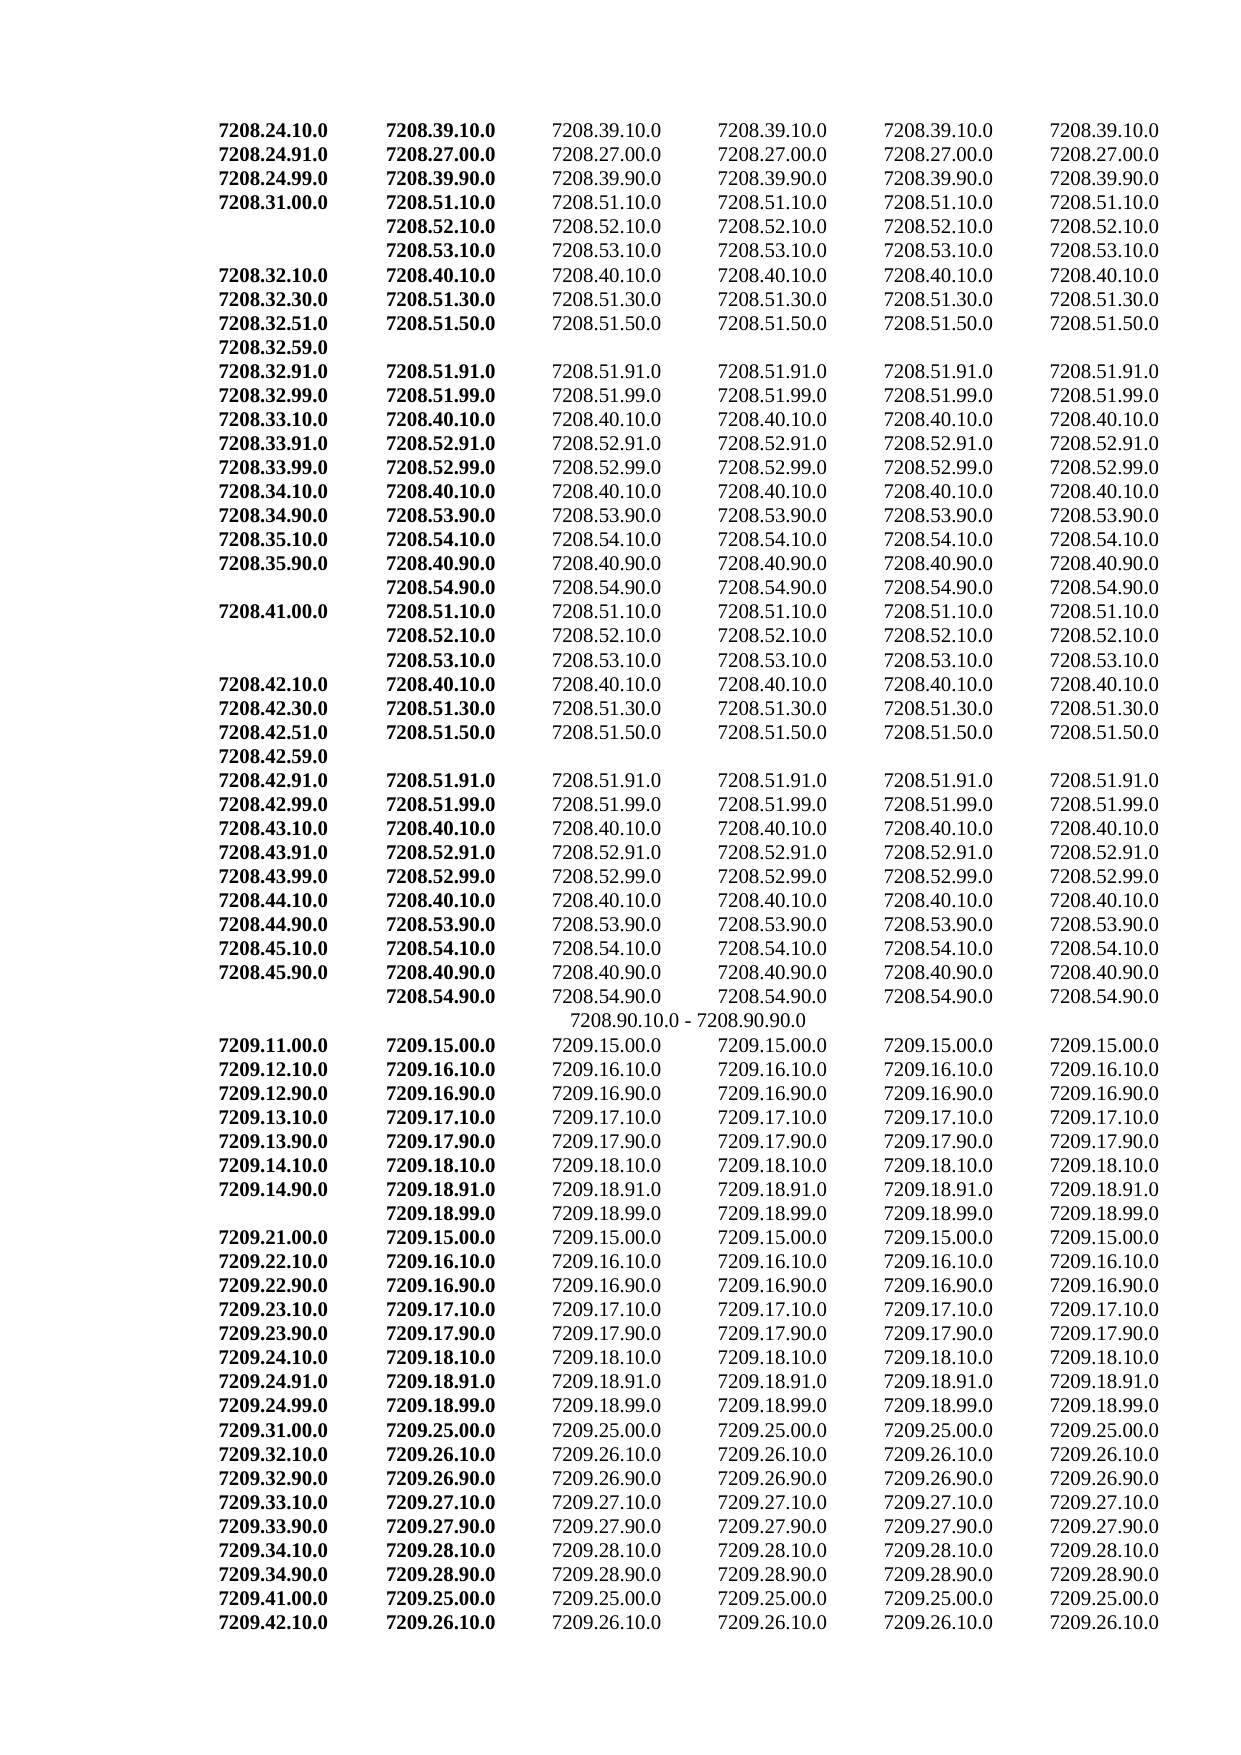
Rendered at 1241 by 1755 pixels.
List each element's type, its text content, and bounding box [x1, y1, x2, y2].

table_cell 7209.22.10.0 [189, 1249, 357, 1273]
table_cell 7209.32.90.0 [189, 1466, 357, 1490]
table_cell 7208.40.10.0 [689, 479, 855, 503]
table_cell 7208.39.10.0 [855, 118, 1021, 142]
table_cell 7209.12.10.0 [189, 1057, 357, 1081]
table_cell 7209.25.00.0 [689, 1418, 855, 1442]
table_cell 7208.40.90.0 [689, 960, 855, 984]
table_cell 7208.53.10.0 [358, 648, 523, 672]
table_cell 7208.51.10.0 [523, 190, 689, 214]
table_cell 7208.40.90.0 [855, 960, 1021, 984]
table_cell 7208.53.10.0 [523, 648, 689, 672]
table_cell 7209.28.90.0 [358, 1562, 523, 1586]
table_cell 7208.54.90.0 [1021, 575, 1187, 599]
table_cell 7209.16.10.0 [523, 1249, 689, 1273]
table_cell 7208.51.30.0 [689, 696, 855, 720]
table_cell 7208.40.90.0 [689, 551, 855, 575]
table_cell 7208.52.91.0 [1021, 431, 1187, 455]
table_cell 7209.26.90.0 [523, 1466, 689, 1490]
table_cell 7209.27.90.0 [855, 1514, 1021, 1538]
table_cell 7209.15.00.0 [523, 1033, 689, 1057]
table_cell 7209.18.10.0 [689, 1345, 855, 1369]
table_cell 7208.51.91.0 [855, 359, 1021, 383]
table_cell 7208.27.00.0 [855, 142, 1021, 166]
table_cell 7208.51.99.0 [855, 383, 1021, 407]
table_cell 7208.40.10.0 [689, 816, 855, 840]
table_cell 7209.16.10.0 [855, 1057, 1021, 1081]
table_cell 7209.18.10.0 [1021, 1345, 1187, 1369]
table_cell 7209.18.91.0 [358, 1369, 523, 1393]
table_cell [689, 335, 855, 359]
table_cell 7209.18.10.0 [689, 1153, 855, 1177]
table_cell 7208.32.59.0 [189, 335, 357, 359]
table_cell 7208.40.90.0 [523, 960, 689, 984]
table_cell 7208.40.10.0 [523, 479, 689, 503]
table_cell 7209.18.99.0 [1021, 1394, 1187, 1417]
table_cell 7208.54.90.0 [689, 575, 855, 599]
table_cell [855, 335, 1021, 359]
table_cell 7209.16.10.0 [689, 1057, 855, 1081]
table_cell [523, 335, 689, 359]
table_cell 7209.15.00.0 [689, 1225, 855, 1249]
table_cell 7208.52.99.0 [1021, 455, 1187, 479]
table_cell 7209.24.10.0 [189, 1345, 357, 1369]
table_cell 7209.18.99.0 [855, 1394, 1021, 1417]
table_cell 7208.45.10.0 [189, 936, 357, 960]
table_cell 7208.39.90.0 [1021, 166, 1187, 190]
table_cell 7208.52.99.0 [689, 864, 855, 888]
table_cell 7208.40.10.0 [689, 263, 855, 287]
table_cell 7208.51.91.0 [689, 768, 855, 792]
table_cell [189, 624, 357, 647]
table_cell 7208.40.90.0 [1021, 960, 1187, 984]
table_cell 7208.24.10.0 [189, 118, 357, 142]
table_cell 7208.51.10.0 [358, 599, 523, 623]
table_cell 7209.16.90.0 [523, 1081, 689, 1105]
table_cell 7208.51.30.0 [1021, 696, 1187, 720]
table_cell 7209.17.90.0 [689, 1129, 855, 1153]
table_cell 7208.51.99.0 [689, 792, 855, 816]
table_cell 7208.51.30.0 [523, 696, 689, 720]
table_cell 7208.51.30.0 [855, 696, 1021, 720]
table_cell 7208.51.99.0 [523, 792, 689, 816]
table_cell [358, 335, 523, 359]
table_cell 7208.54.10.0 [1021, 936, 1187, 960]
table_cell 7209.26.10.0 [358, 1442, 523, 1466]
table_cell 7208.27.00.0 [689, 142, 855, 166]
table_cell 7208.35.90.0 [189, 551, 357, 575]
table_cell 7209.26.90.0 [358, 1466, 523, 1490]
table_cell 7208.34.10.0 [189, 479, 357, 503]
table_cell 7208.40.10.0 [358, 816, 523, 840]
table_cell 7208.41.00.0 [189, 599, 357, 623]
table_cell 7209.24.91.0 [189, 1369, 357, 1393]
table_cell 7208.51.10.0 [855, 599, 1021, 623]
table_cell 7209.26.10.0 [1021, 1610, 1187, 1634]
table_cell 7209.28.10.0 [855, 1538, 1021, 1562]
table_cell 7208.53.90.0 [689, 912, 855, 936]
table_cell 7209.15.00.0 [1021, 1033, 1187, 1057]
table_cell 7209.25.00.0 [1021, 1586, 1187, 1610]
table_cell 7208.51.99.0 [523, 383, 689, 407]
table_cell 7208.53.10.0 [1021, 648, 1187, 672]
table_cell 7209.16.10.0 [1021, 1249, 1187, 1273]
table_cell 7209.18.91.0 [1021, 1369, 1187, 1393]
table_cell 7209.26.10.0 [523, 1442, 689, 1466]
table_cell 7208.40.10.0 [1021, 407, 1187, 431]
table_cell 7209.25.00.0 [855, 1418, 1021, 1442]
table_cell 7208.40.10.0 [523, 263, 689, 287]
table_cell 7208.54.90.0 [523, 984, 689, 1008]
table_cell 7208.53.90.0 [689, 503, 855, 527]
table_cell 7208.51.50.0 [523, 311, 689, 335]
table_cell 7209.27.90.0 [1021, 1514, 1187, 1538]
table_cell 7208.40.10.0 [855, 816, 1021, 840]
table_cell 7208.51.91.0 [1021, 359, 1187, 383]
table_cell 7208.52.99.0 [358, 864, 523, 888]
table_cell 7208.51.50.0 [855, 311, 1021, 335]
table_cell 7208.35.10.0 [189, 527, 357, 551]
table_cell 7208.54.90.0 [523, 575, 689, 599]
table_cell 7208.53.90.0 [523, 912, 689, 936]
table_cell 7209.17.10.0 [1021, 1297, 1187, 1321]
table_cell 7209.15.00.0 [523, 1225, 689, 1249]
table_cell 7208.52.91.0 [358, 431, 523, 455]
table_cell 7209.25.00.0 [523, 1418, 689, 1442]
table_cell 7209.18.91.0 [689, 1369, 855, 1393]
table_cell [1021, 744, 1187, 768]
table_cell 7209.18.99.0 [855, 1201, 1021, 1225]
table_cell 7208.40.10.0 [523, 407, 689, 431]
table_cell 7208.33.99.0 [189, 455, 357, 479]
table_cell 7209.17.10.0 [523, 1297, 689, 1321]
table_cell 7209.15.00.0 [855, 1033, 1021, 1057]
table_cell 7208.42.99.0 [189, 792, 357, 816]
table_cell 7208.39.90.0 [358, 166, 523, 190]
table_cell 7208.51.30.0 [1021, 287, 1187, 311]
table_cell 7209.41.00.0 [189, 1586, 357, 1610]
table_cell 7208.51.99.0 [689, 383, 855, 407]
table_cell [689, 744, 855, 768]
table_cell 7208.42.91.0 [189, 768, 357, 792]
table_cell 7209.17.90.0 [1021, 1321, 1187, 1345]
table_cell 7208.54.10.0 [689, 527, 855, 551]
table_cell 7209.16.10.0 [1021, 1057, 1187, 1081]
table_cell 7208.43.99.0 [189, 864, 357, 888]
table_cell 7208.52.10.0 [689, 624, 855, 647]
table_cell 7209.17.10.0 [358, 1297, 523, 1321]
table_cell 7208.39.10.0 [358, 118, 523, 142]
table_cell 7208.51.99.0 [1021, 383, 1187, 407]
table_cell 7208.32.30.0 [189, 287, 357, 311]
table_cell 7209.15.00.0 [358, 1033, 523, 1057]
table_cell 7208.54.10.0 [523, 936, 689, 960]
table_cell 7209.17.10.0 [855, 1297, 1021, 1321]
table_cell 7208.40.90.0 [523, 551, 689, 575]
table_cell 7208.51.50.0 [358, 720, 523, 744]
table_cell 7209.16.10.0 [523, 1057, 689, 1081]
table_cell 7208.40.10.0 [1021, 672, 1187, 696]
table_cell 7208.54.90.0 [358, 984, 523, 1008]
table_cell 7209.25.00.0 [358, 1418, 523, 1442]
table_cell 7208.52.10.0 [1021, 214, 1187, 238]
table_cell 7209.18.10.0 [855, 1153, 1021, 1177]
table_cell 7209.16.90.0 [855, 1273, 1021, 1297]
table_cell 7208.53.10.0 [689, 239, 855, 262]
table_cell 7209.18.10.0 [855, 1345, 1021, 1369]
table_cell 7209.26.10.0 [689, 1610, 855, 1634]
table_cell [189, 984, 357, 1008]
table_cell 7208.52.91.0 [855, 840, 1021, 864]
table_cell 7208.53.10.0 [855, 239, 1021, 262]
table_cell 7209.17.90.0 [689, 1321, 855, 1345]
table_cell 7209.24.99.0 [189, 1394, 357, 1417]
table_cell 7208.40.10.0 [523, 816, 689, 840]
table_cell 7209.26.10.0 [1021, 1442, 1187, 1466]
table_cell 7208.44.10.0 [189, 888, 357, 912]
table_cell 7209.28.90.0 [523, 1562, 689, 1586]
table_cell 7209.18.99.0 [523, 1201, 689, 1225]
table_cell 7208.54.10.0 [855, 936, 1021, 960]
table_cell 7209.42.10.0 [189, 1610, 357, 1634]
table_cell 7209.18.99.0 [523, 1394, 689, 1417]
table_cell 7209.16.10.0 [358, 1057, 523, 1081]
table_cell 7208.40.10.0 [1021, 816, 1187, 840]
table_cell 7208.40.10.0 [855, 263, 1021, 287]
table_cell 7209.28.10.0 [689, 1538, 855, 1562]
table_cell 7209.16.90.0 [1021, 1081, 1187, 1105]
table_cell 7208.51.91.0 [358, 359, 523, 383]
table_cell 7208.54.10.0 [523, 527, 689, 551]
table_cell 7209.18.99.0 [689, 1201, 855, 1225]
table_cell 7208.52.91.0 [523, 840, 689, 864]
table_cell 7208.40.10.0 [358, 407, 523, 431]
table_cell 7208.24.91.0 [189, 142, 357, 166]
table_cell 7208.53.90.0 [358, 912, 523, 936]
table_cell 7209.18.91.0 [855, 1177, 1021, 1201]
table_cell 7209.16.10.0 [855, 1249, 1021, 1273]
table_cell 7208.42.30.0 [189, 696, 357, 720]
table_cell 7209.17.10.0 [689, 1297, 855, 1321]
table_cell 7209.16.90.0 [523, 1273, 689, 1297]
table_cell 7208.40.10.0 [689, 888, 855, 912]
table_cell 7209.18.91.0 [358, 1177, 523, 1201]
table_cell 7208.40.90.0 [358, 960, 523, 984]
table_cell 7208.54.10.0 [1021, 527, 1187, 551]
table_cell 7209.26.90.0 [689, 1466, 855, 1490]
table_cell 7209.17.90.0 [855, 1321, 1021, 1345]
table_cell 7209.26.90.0 [1021, 1466, 1187, 1490]
table_cell 7209.17.10.0 [855, 1105, 1021, 1129]
table_cell 7209.27.10.0 [358, 1490, 523, 1514]
table_cell 7208.51.10.0 [1021, 599, 1187, 623]
table_cell 7208.39.90.0 [855, 166, 1021, 190]
table_cell 7208.51.30.0 [358, 696, 523, 720]
table_cell 7209.27.10.0 [1021, 1490, 1187, 1514]
table_cell [1021, 335, 1187, 359]
table_cell 7208.27.00.0 [523, 142, 689, 166]
table_cell 7209.17.10.0 [1021, 1105, 1187, 1129]
table_cell 7208.32.51.0 [189, 311, 357, 335]
table_cell 7208.51.30.0 [523, 287, 689, 311]
table_cell 7208.39.10.0 [523, 118, 689, 142]
table_cell 7208.51.91.0 [523, 359, 689, 383]
table_cell 7208.53.90.0 [358, 503, 523, 527]
table_cell [855, 744, 1021, 768]
table_cell 7209.16.90.0 [358, 1273, 523, 1297]
table_cell 7208.52.99.0 [523, 455, 689, 479]
table_cell 7208.54.10.0 [689, 936, 855, 960]
table_cell 7209.17.10.0 [523, 1105, 689, 1129]
table_cell 7209.26.10.0 [523, 1610, 689, 1634]
table_cell 7209.23.10.0 [189, 1297, 357, 1321]
table_cell 7208.42.59.0 [189, 744, 357, 768]
table_cell 7208.52.10.0 [689, 214, 855, 238]
table_cell 7208.40.10.0 [1021, 263, 1187, 287]
table_cell 7208.54.10.0 [358, 527, 523, 551]
table_cell 7208.40.10.0 [689, 672, 855, 696]
table_cell 7208.43.10.0 [189, 816, 357, 840]
table_cell 7208.52.99.0 [358, 455, 523, 479]
table_cell 7208.51.50.0 [855, 720, 1021, 744]
table_cell 7208.24.99.0 [189, 166, 357, 190]
table_cell 7208.51.30.0 [358, 287, 523, 311]
table_cell 7208.51.91.0 [1021, 768, 1187, 792]
table_cell 7208.51.30.0 [689, 287, 855, 311]
table_cell 7208.40.10.0 [523, 888, 689, 912]
table_cell 7208.90.10.0 - 7208.90.90.0 [189, 1009, 1187, 1032]
table_cell 7208.54.90.0 [358, 575, 523, 599]
table_cell 7208.52.99.0 [1021, 864, 1187, 888]
table_cell 7209.11.00.0 [189, 1033, 357, 1057]
table_cell 7209.17.90.0 [523, 1321, 689, 1345]
table_cell 7208.33.91.0 [189, 431, 357, 455]
table_cell 7209.16.10.0 [689, 1249, 855, 1273]
table_cell 7208.51.50.0 [358, 311, 523, 335]
table_cell 7209.27.90.0 [689, 1514, 855, 1538]
table_cell 7209.22.90.0 [189, 1273, 357, 1297]
table_cell 7209.25.00.0 [523, 1586, 689, 1610]
table_cell 7208.51.10.0 [689, 190, 855, 214]
table_cell [189, 239, 357, 262]
table_cell [189, 1201, 357, 1225]
table_cell 7209.17.10.0 [689, 1105, 855, 1129]
table_cell 7208.40.10.0 [1021, 479, 1187, 503]
table_cell 7209.18.10.0 [1021, 1153, 1187, 1177]
table_cell 7209.18.10.0 [358, 1345, 523, 1369]
table_cell 7208.51.10.0 [358, 190, 523, 214]
table_cell 7208.40.10.0 [855, 888, 1021, 912]
table_cell 7209.27.10.0 [855, 1490, 1021, 1514]
table_cell 7209.18.91.0 [523, 1369, 689, 1393]
table_cell 7209.16.90.0 [689, 1273, 855, 1297]
table_cell 7209.27.10.0 [689, 1490, 855, 1514]
table_cell 7209.14.10.0 [189, 1153, 357, 1177]
table_cell 7208.52.10.0 [523, 214, 689, 238]
table_cell 7208.51.50.0 [1021, 311, 1187, 335]
table_cell 7209.18.10.0 [358, 1153, 523, 1177]
table_cell 7209.28.10.0 [358, 1538, 523, 1562]
table_cell 7208.43.91.0 [189, 840, 357, 864]
table_cell 7209.17.10.0 [358, 1105, 523, 1129]
table_cell 7208.54.90.0 [855, 575, 1021, 599]
table_cell 7208.52.10.0 [358, 214, 523, 238]
table_cell 7209.17.90.0 [358, 1321, 523, 1345]
table_cell 7208.52.91.0 [523, 431, 689, 455]
table_cell 7209.28.10.0 [1021, 1538, 1187, 1562]
table_cell 7208.52.10.0 [1021, 624, 1187, 647]
table_cell 7208.53.90.0 [855, 503, 1021, 527]
table_cell 7209.28.10.0 [523, 1538, 689, 1562]
table_cell 7209.26.90.0 [855, 1466, 1021, 1490]
table_cell 7209.18.99.0 [358, 1201, 523, 1225]
table_cell 7208.54.90.0 [689, 984, 855, 1008]
table_cell [189, 648, 357, 672]
table_cell 7209.16.90.0 [1021, 1273, 1187, 1297]
table_cell 7208.53.90.0 [523, 503, 689, 527]
table_cell 7208.32.91.0 [189, 359, 357, 383]
table_cell 7209.18.10.0 [523, 1345, 689, 1369]
table_cell 7208.33.10.0 [189, 407, 357, 431]
table_cell 7208.53.10.0 [523, 239, 689, 262]
table_cell 7209.18.99.0 [358, 1394, 523, 1417]
table_cell [358, 744, 523, 768]
table_cell 7209.16.10.0 [358, 1249, 523, 1273]
table_cell 7208.52.91.0 [689, 840, 855, 864]
table_cell 7208.40.10.0 [358, 479, 523, 503]
table_cell 7209.18.91.0 [689, 1177, 855, 1201]
table_cell 7208.52.99.0 [855, 864, 1021, 888]
table_cell 7208.51.10.0 [523, 599, 689, 623]
table_cell 7209.25.00.0 [358, 1586, 523, 1610]
table_cell 7208.51.91.0 [358, 768, 523, 792]
table_cell 7209.34.90.0 [189, 1562, 357, 1586]
table_cell 7209.26.10.0 [855, 1442, 1021, 1466]
table_cell 7209.26.10.0 [855, 1610, 1021, 1634]
table_cell 7208.40.90.0 [855, 551, 1021, 575]
table_cell 7208.51.50.0 [689, 720, 855, 744]
table_cell 7208.53.10.0 [1021, 239, 1187, 262]
table_cell 7208.52.91.0 [689, 431, 855, 455]
table_cell 7208.52.99.0 [523, 864, 689, 888]
table_cell 7208.52.91.0 [855, 431, 1021, 455]
table_cell [189, 575, 357, 599]
table_cell 7208.40.10.0 [358, 672, 523, 696]
table_cell 7209.14.90.0 [189, 1177, 357, 1201]
table_cell 7208.51.99.0 [358, 792, 523, 816]
table_cell 7208.31.00.0 [189, 190, 357, 214]
table_cell 7208.34.90.0 [189, 503, 357, 527]
table_cell 7208.54.90.0 [1021, 984, 1187, 1008]
table_cell 7209.32.10.0 [189, 1442, 357, 1466]
table_cell 7208.54.90.0 [855, 984, 1021, 1008]
table_cell 7209.18.10.0 [523, 1153, 689, 1177]
table_cell 7208.51.50.0 [523, 720, 689, 744]
table_cell 7209.28.90.0 [855, 1562, 1021, 1586]
table_cell 7208.51.50.0 [1021, 720, 1187, 744]
table_cell 7208.51.91.0 [523, 768, 689, 792]
table_cell 7208.39.90.0 [689, 166, 855, 190]
table_cell 7209.26.10.0 [689, 1442, 855, 1466]
table_cell 7208.40.10.0 [1021, 888, 1187, 912]
table_cell 7208.40.10.0 [358, 263, 523, 287]
table_cell 7208.51.91.0 [689, 359, 855, 383]
table_cell 7208.32.99.0 [189, 383, 357, 407]
table_cell 7208.40.10.0 [855, 672, 1021, 696]
table_cell 7208.54.10.0 [358, 936, 523, 960]
table_cell 7208.42.10.0 [189, 672, 357, 696]
table_cell 7208.40.90.0 [1021, 551, 1187, 575]
table_cell 7209.13.90.0 [189, 1129, 357, 1153]
table_cell 7209.15.00.0 [689, 1033, 855, 1057]
table_cell [523, 744, 689, 768]
table_cell 7208.51.10.0 [1021, 190, 1187, 214]
table_cell 7209.21.00.0 [189, 1225, 357, 1249]
table_cell 7208.39.10.0 [1021, 118, 1187, 142]
table_cell 7208.45.90.0 [189, 960, 357, 984]
table_cell 7208.40.10.0 [689, 407, 855, 431]
table_cell 7208.27.00.0 [1021, 142, 1187, 166]
table_cell 7208.52.91.0 [1021, 840, 1187, 864]
table_cell 7209.27.90.0 [358, 1514, 523, 1538]
table_cell 7209.16.90.0 [855, 1081, 1021, 1105]
table_cell 7209.27.10.0 [523, 1490, 689, 1514]
table_cell 7209.25.00.0 [1021, 1418, 1187, 1442]
table_cell 7208.53.90.0 [1021, 503, 1187, 527]
table_cell 7208.53.10.0 [358, 239, 523, 262]
table_cell 7208.52.10.0 [855, 624, 1021, 647]
table_cell 7208.53.90.0 [855, 912, 1021, 936]
table_cell 7209.17.90.0 [358, 1129, 523, 1153]
table_cell 7209.25.00.0 [689, 1586, 855, 1610]
table_cell 7208.42.51.0 [189, 720, 357, 744]
table_cell 7209.17.90.0 [855, 1129, 1021, 1153]
table_cell 7208.32.10.0 [189, 263, 357, 287]
table_cell 7209.17.90.0 [1021, 1129, 1187, 1153]
table_cell 7208.52.10.0 [358, 624, 523, 647]
table_cell 7208.51.10.0 [855, 190, 1021, 214]
table_cell 7209.26.10.0 [358, 1610, 523, 1634]
table_cell 7209.28.90.0 [689, 1562, 855, 1586]
table_cell 7208.40.10.0 [855, 479, 1021, 503]
table_cell 7209.18.91.0 [855, 1369, 1021, 1393]
table_cell 7209.28.90.0 [1021, 1562, 1187, 1586]
table_cell 7208.53.90.0 [1021, 912, 1187, 936]
table_cell [189, 214, 357, 238]
table_cell 7208.51.99.0 [1021, 792, 1187, 816]
table_cell 7209.15.00.0 [1021, 1225, 1187, 1249]
table_cell 7209.31.00.0 [189, 1418, 357, 1442]
table_cell 7208.40.10.0 [523, 672, 689, 696]
table_cell 7208.51.99.0 [855, 792, 1021, 816]
table_cell 7208.51.50.0 [689, 311, 855, 335]
table_cell 7208.52.10.0 [523, 624, 689, 647]
table_cell 7208.51.30.0 [855, 287, 1021, 311]
table_cell 7209.16.90.0 [358, 1081, 523, 1105]
table_cell 7209.33.10.0 [189, 1490, 357, 1514]
table_cell 7209.13.10.0 [189, 1105, 357, 1129]
table_cell 7209.12.90.0 [189, 1081, 357, 1105]
table_cell 7208.52.99.0 [855, 455, 1021, 479]
table_cell 7208.40.90.0 [358, 551, 523, 575]
table_cell 7209.23.90.0 [189, 1321, 357, 1345]
table_cell 7208.40.10.0 [855, 407, 1021, 431]
table_cell 7209.18.99.0 [1021, 1201, 1187, 1225]
table_cell 7208.52.99.0 [689, 455, 855, 479]
table_cell 7209.18.91.0 [523, 1177, 689, 1201]
table_cell 7208.53.10.0 [855, 648, 1021, 672]
table_cell 7209.15.00.0 [855, 1225, 1021, 1249]
table_cell 7208.44.90.0 [189, 912, 357, 936]
table_cell 7209.18.91.0 [1021, 1177, 1187, 1201]
table_cell 7208.52.10.0 [855, 214, 1021, 238]
table_cell 7209.33.90.0 [189, 1514, 357, 1538]
table_cell 7209.18.99.0 [689, 1394, 855, 1417]
table_cell 7208.27.00.0 [358, 142, 523, 166]
table_cell 7209.16.90.0 [689, 1081, 855, 1105]
table_cell 7209.17.90.0 [523, 1129, 689, 1153]
table_cell 7208.52.91.0 [358, 840, 523, 864]
table_cell 7208.51.99.0 [358, 383, 523, 407]
table_cell 7208.54.10.0 [855, 527, 1021, 551]
table_cell 7208.51.91.0 [855, 768, 1021, 792]
table_cell 7208.39.10.0 [689, 118, 855, 142]
table_cell 7209.15.00.0 [358, 1225, 523, 1249]
table_cell 7208.51.10.0 [689, 599, 855, 623]
table_cell 7208.53.10.0 [689, 648, 855, 672]
table_cell 7209.27.90.0 [523, 1514, 689, 1538]
table_cell 7208.40.10.0 [358, 888, 523, 912]
table_cell 7208.39.90.0 [523, 166, 689, 190]
table_cell 7209.25.00.0 [855, 1586, 1021, 1610]
table_cell 7209.34.10.0 [189, 1538, 357, 1562]
